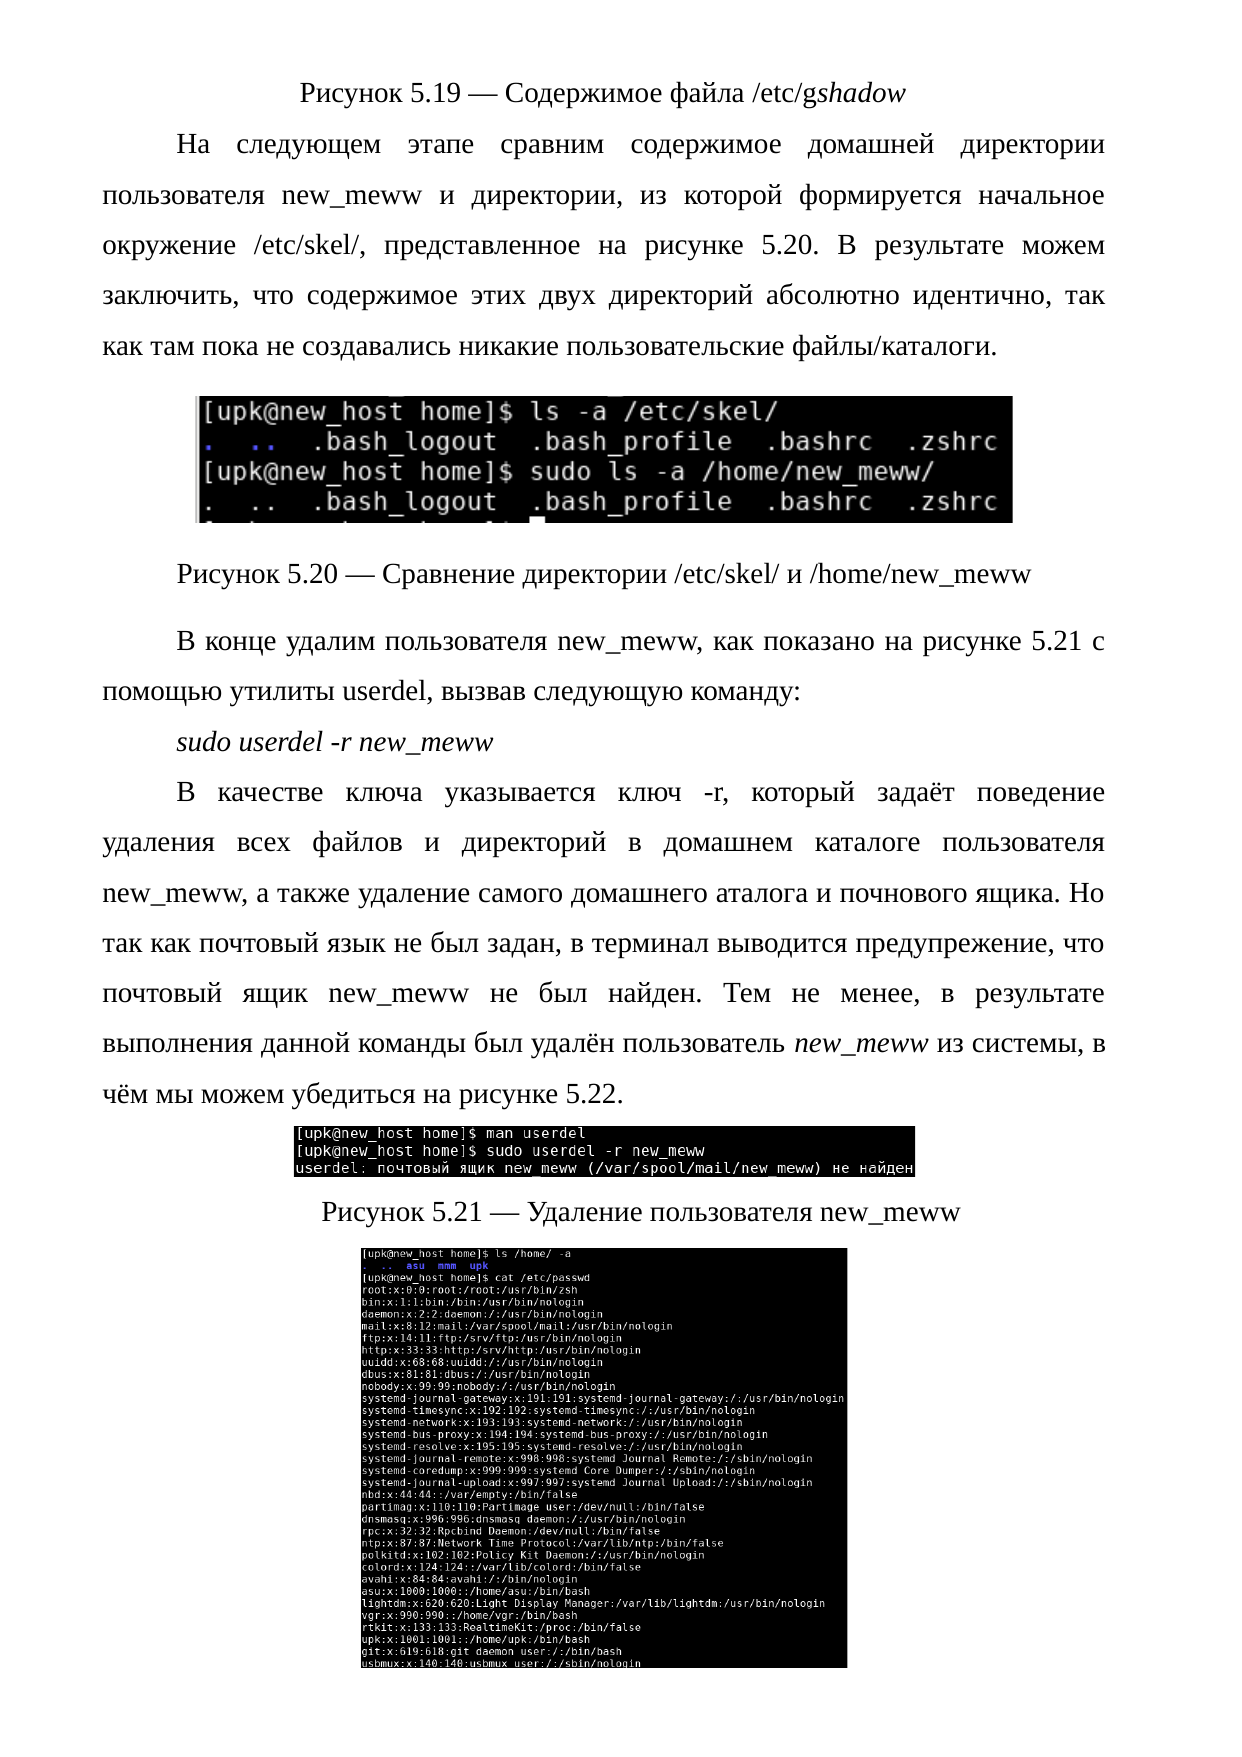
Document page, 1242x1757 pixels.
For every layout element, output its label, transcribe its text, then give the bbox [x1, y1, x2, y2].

text В конце удалим пользователя new_meww, как показано на рисунке 5.21 с помощью утилиты userdel, вызвав следующую команду: [102, 623, 1106, 707]
text Рисунок 5.19 — Содержимое файла /etc/gshadow [102, 75, 1106, 109]
text Рисунок 5.21 — Удаление пользователя new_meww [102, 1126, 1106, 1227]
picture [293, 1126, 916, 1177]
text sudo userdel -r new_meww [102, 724, 1106, 757]
text На следующем этапе сравним содержимое домашней директории пользователя new_meww и директории, из которой формируется начальное окружение /etc/skel/, представленное на рисунке 5.20. В результате можем заключить, что содержимое этих двух директорий абсолютно идентично, так как там пока не создавались никакие пользовательские файлы/каталоги. [102, 127, 1106, 361]
picture [195, 396, 1013, 523]
text В качестве ключа указывается ключ -r, который задаёт поведение удаления всех файлов и директорий в домашнем каталоге пользователя new_meww, а также удаление самого домашнего аталога и почнового ящика. Но так как почтовый язык не был задан, в терминал выводится предупрежение, что почтовый ящик new_meww не был найден. Тем не менее, в результате выполнения данной команды был удалён пользователь new_meww из системы, в чём мы можем убедиться на рисунке 5.22. [102, 774, 1106, 1109]
text Рисунок 5.20 — Сравнение директории /etc/skel/ и /home/new_meww [102, 556, 1106, 589]
picture [360, 1248, 848, 1668]
